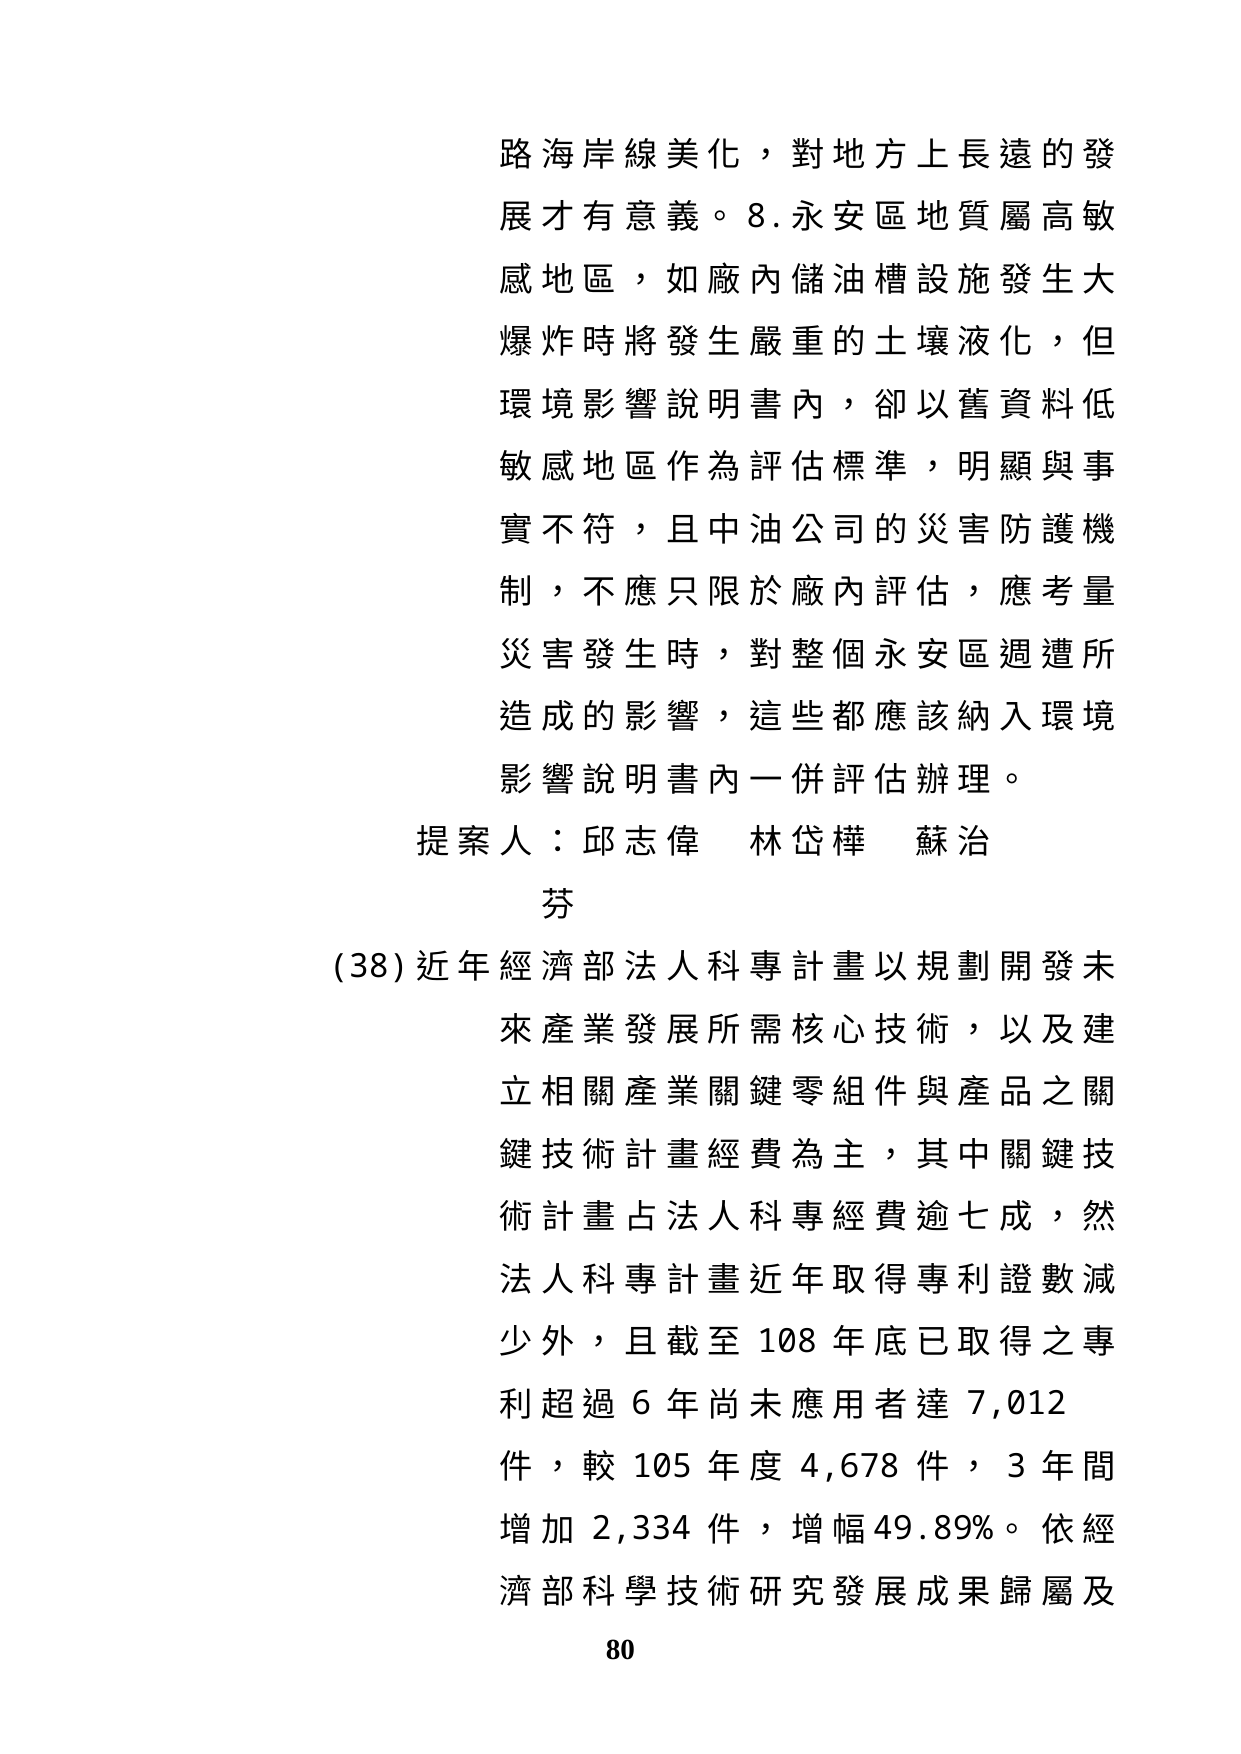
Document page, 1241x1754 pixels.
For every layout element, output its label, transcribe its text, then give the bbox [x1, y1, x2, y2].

list 路海岸線美化，對地方上長遠的發展才有意義。8.永安區地質屬高敏感地區，如廠內儲油槽設施發生大爆炸時將發生嚴重的土壤液化，但環境影響說明書內，卻以舊資料低敏感地區作為評估標準，明顯與事實不符，且中油公司的災害防護機制，不應只限於廠內評估，應考量災害發生時，對整個永安區週遭所造成的影響，這些都應該納入環境影響說明書內一併評估辦理。 [291, 110, 1120, 798]
list 近年經濟部法人科專計畫以規劃開發未來產業發展所需核心技術，以及建立相關產業關鍵零組件與產品之關鍵技術計畫經費為主，其中關鍵技術計畫占法人科專經費逾七成，然法人科專計畫近年取得專利證數減少外，且截至108年底已取得之專利超過6年尚未應用者達7,012件，較105年度4,678件，3年間增加2,334件，增幅49.89%。依經濟部科學技術研究發展成果歸屬及 [291, 923, 1120, 1610]
text 提案人：邱志偉 林岱樺 蘇治芬 [398, 798, 1016, 923]
